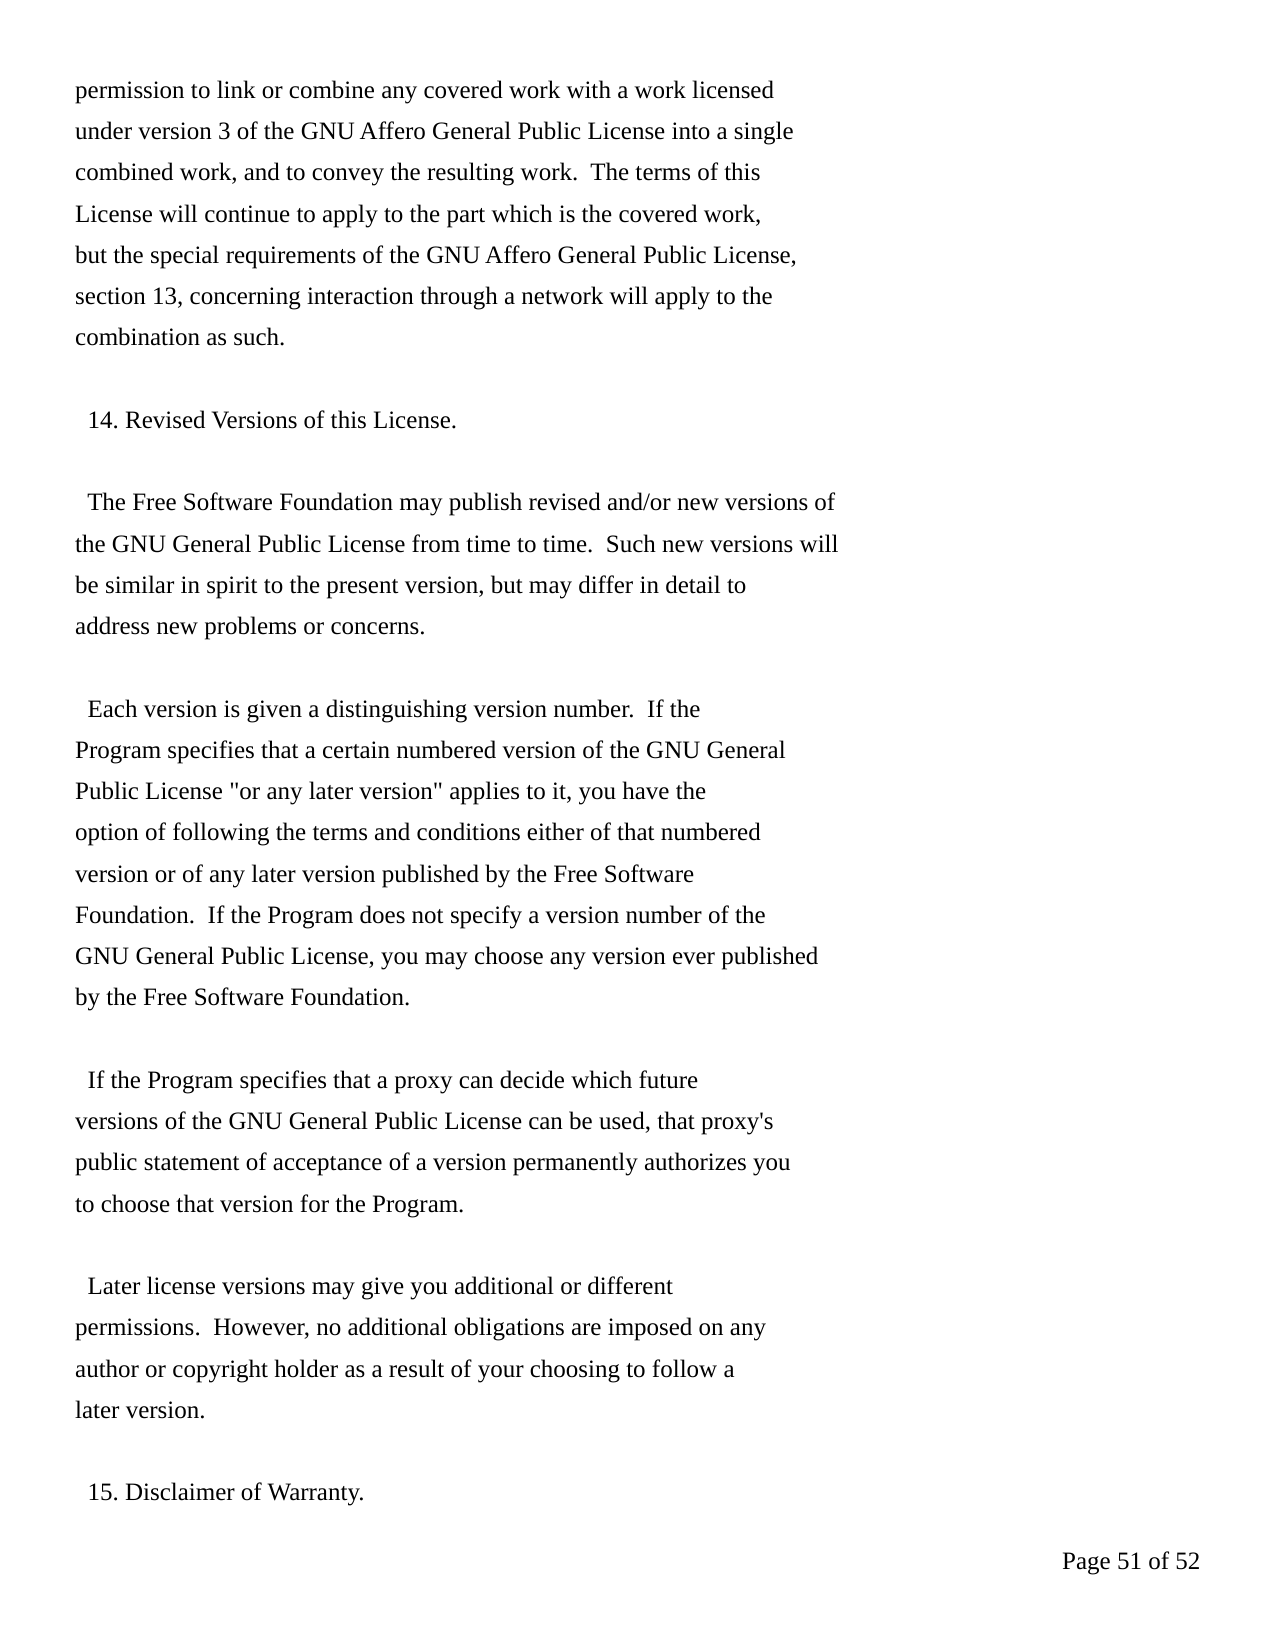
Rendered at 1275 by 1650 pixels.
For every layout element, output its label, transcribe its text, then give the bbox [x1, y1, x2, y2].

text combined work, and to convey the resulting work. The terms of this [75, 157, 1200, 186]
text later version. [75, 1395, 1200, 1424]
text the GNU General Public License from time to time. Such new versions will [75, 529, 1200, 557]
text 15. Disclaimer of Warranty. [75, 1477, 1200, 1506]
text to choose that version for the Program. [75, 1189, 1200, 1217]
text public statement of acceptance of a version permanently authorizes you [75, 1147, 1200, 1176]
text be similar in spirit to the present version, but may differ in detail to [75, 570, 1200, 599]
text Program specifies that a certain numbered version of the GNU General [75, 735, 1200, 764]
text version or of any later version published by the Free Software [75, 859, 1200, 887]
text option of following the terms and conditions either of that numbered [75, 817, 1200, 846]
text If the Program specifies that a proxy can decide which future [75, 1065, 1200, 1094]
text GNU General Public License, you may choose any version ever published [75, 941, 1200, 970]
text permission to link or combine any covered work with a work licensed [75, 75, 1200, 104]
text Public License "or any later version" applies to it, you have the [75, 776, 1200, 805]
text Later license versions may give you additional or different [75, 1271, 1200, 1300]
text under version 3 of the GNU Affero General Public License into a single [75, 116, 1200, 145]
text author or copyright holder as a result of your choosing to follow a [75, 1354, 1200, 1382]
text 14. Revised Versions of this License. [75, 405, 1200, 434]
text Foundation. If the Program does not specify a version number of the [75, 900, 1200, 929]
text but the special requirements of the GNU Affero General Public License, [75, 240, 1200, 269]
text versions of the GNU General Public License can be used, that proxy's [75, 1106, 1200, 1135]
text The Free Software Foundation may publish revised and/or new versions of [75, 487, 1200, 516]
text License will continue to apply to the part which is the covered work, [75, 199, 1200, 227]
text Each version is given a distinguishing version number. If the [75, 694, 1200, 722]
text permissions. However, no additional obligations are imposed on any [75, 1312, 1200, 1341]
text by the Free Software Foundation. [75, 982, 1200, 1011]
text section 13, concerning interaction through a network will apply to the [75, 281, 1200, 310]
text combination as such. [75, 322, 1200, 351]
text address new problems or concerns. [75, 611, 1200, 640]
